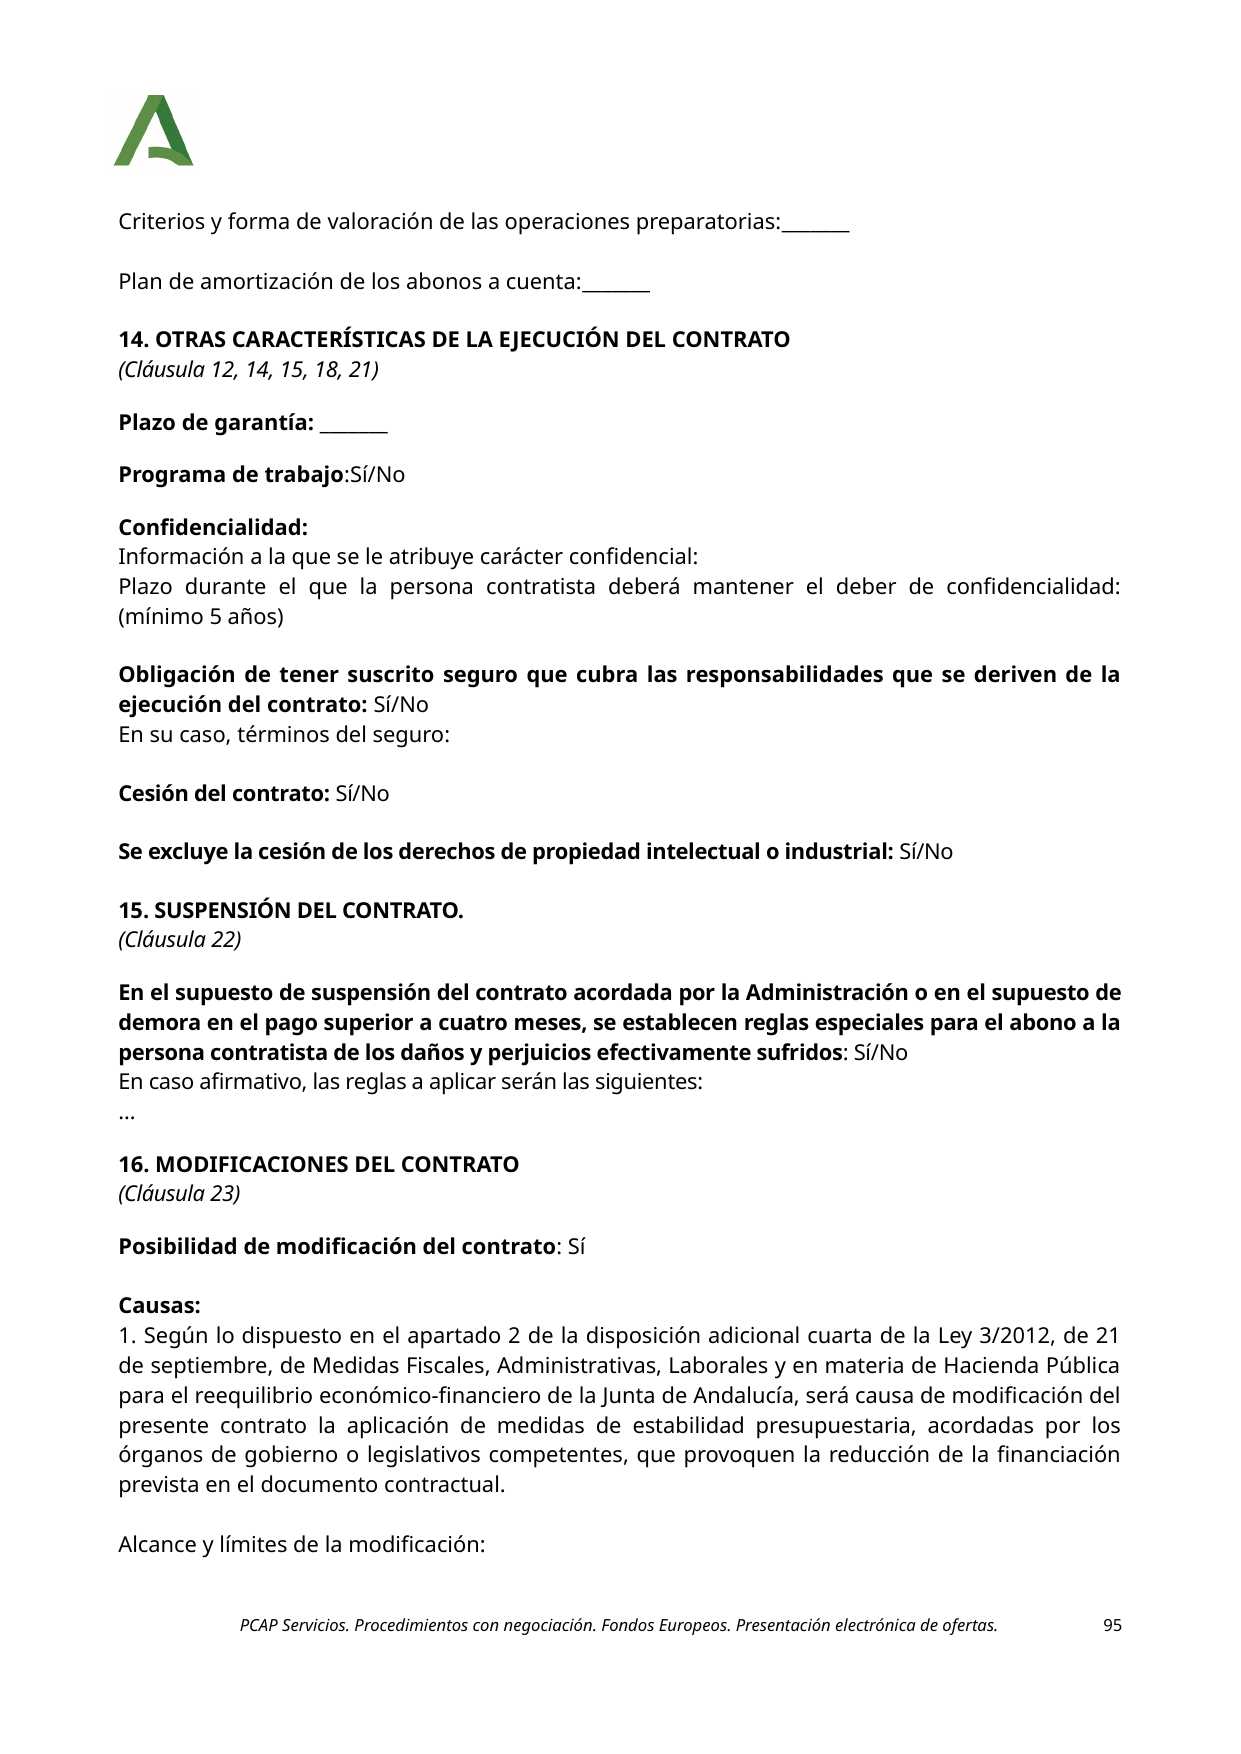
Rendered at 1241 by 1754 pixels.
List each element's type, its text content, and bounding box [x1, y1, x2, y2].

text Confidencialidad: [118, 512, 1122, 541]
text 14. OTRAS CARACTERÍSTICAS DE LA EJECUCIÓN DEL CONTRATO [118, 324, 1122, 354]
text 15. SUSPENSIÓN DEL CONTRATO. [118, 895, 1122, 924]
text Plazo de garantía: _______ [118, 407, 1122, 436]
text (Cláusula 22) [118, 924, 1122, 954]
text (Cláusula 23) [118, 1178, 1122, 1208]
text Obligación de tener suscrito seguro que cubra las responsabilidades que se deriven de la ejecución del contrato: Sí/No [118, 659, 1122, 719]
text Posibilidad de modificación del contrato: Sí [118, 1231, 1122, 1261]
text 1. Según lo dispuesto en el apartado 2 de la disposición adicional cuarta de la Ley 3/2012, de 21 de septiembre, de Medidas Fiscales, Administrativas, Laborales y en materia de Hacienda Pública para el reequilibrio económico-financiero de la Junta de Andalucía, será causa de modificación del presente contrato la aplicación de medidas de estabilidad presupuestaria, acordadas por los órganos de gobierno o legislativos competentes, que provoquen la reducción de la financiación prevista en el documento contractual. [118, 1320, 1122, 1499]
text 16. MODIFICACIONES DEL CONTRATO [118, 1149, 1122, 1178]
text Cesión del contrato: Sí/No [118, 778, 1122, 807]
text En su caso, términos del seguro: [118, 719, 1122, 749]
text Criterios y forma de valoración de las operaciones preparatorias:_______ [118, 206, 1122, 236]
text … [118, 1096, 1122, 1126]
text Programa de trabajo:Sí/No [118, 459, 1122, 489]
text Plan de amortización de los abonos a cuenta:_______ [118, 266, 1122, 296]
text Se excluye la cesión de los derechos de propiedad intelectual o industrial: Sí/No [118, 836, 1122, 866]
picture [109, 91, 198, 170]
text (Cláusula 12, 14, 15, 18, 21) [118, 354, 1122, 384]
text Causas: [118, 1291, 1122, 1320]
text Plazo durante el que la persona contratista deberá mantener el deber de confidencialidad: (mínimo 5 años) [118, 571, 1122, 631]
text Alcance y límites de la modificación: [118, 1529, 1122, 1559]
text En caso afirmativo, las reglas a aplicar serán las siguientes: [118, 1066, 1122, 1096]
text En el supuesto de suspensión del contrato acordada por la Administración o en el supuesto de demora en el pago superior a cuatro meses, se establecen reglas especiales para el abono a la persona contratista de los daños y perjuicios efectivamente sufridos: Sí/No [118, 977, 1122, 1066]
text Información a la que se le atribuye carácter confidencial: [118, 541, 1122, 571]
